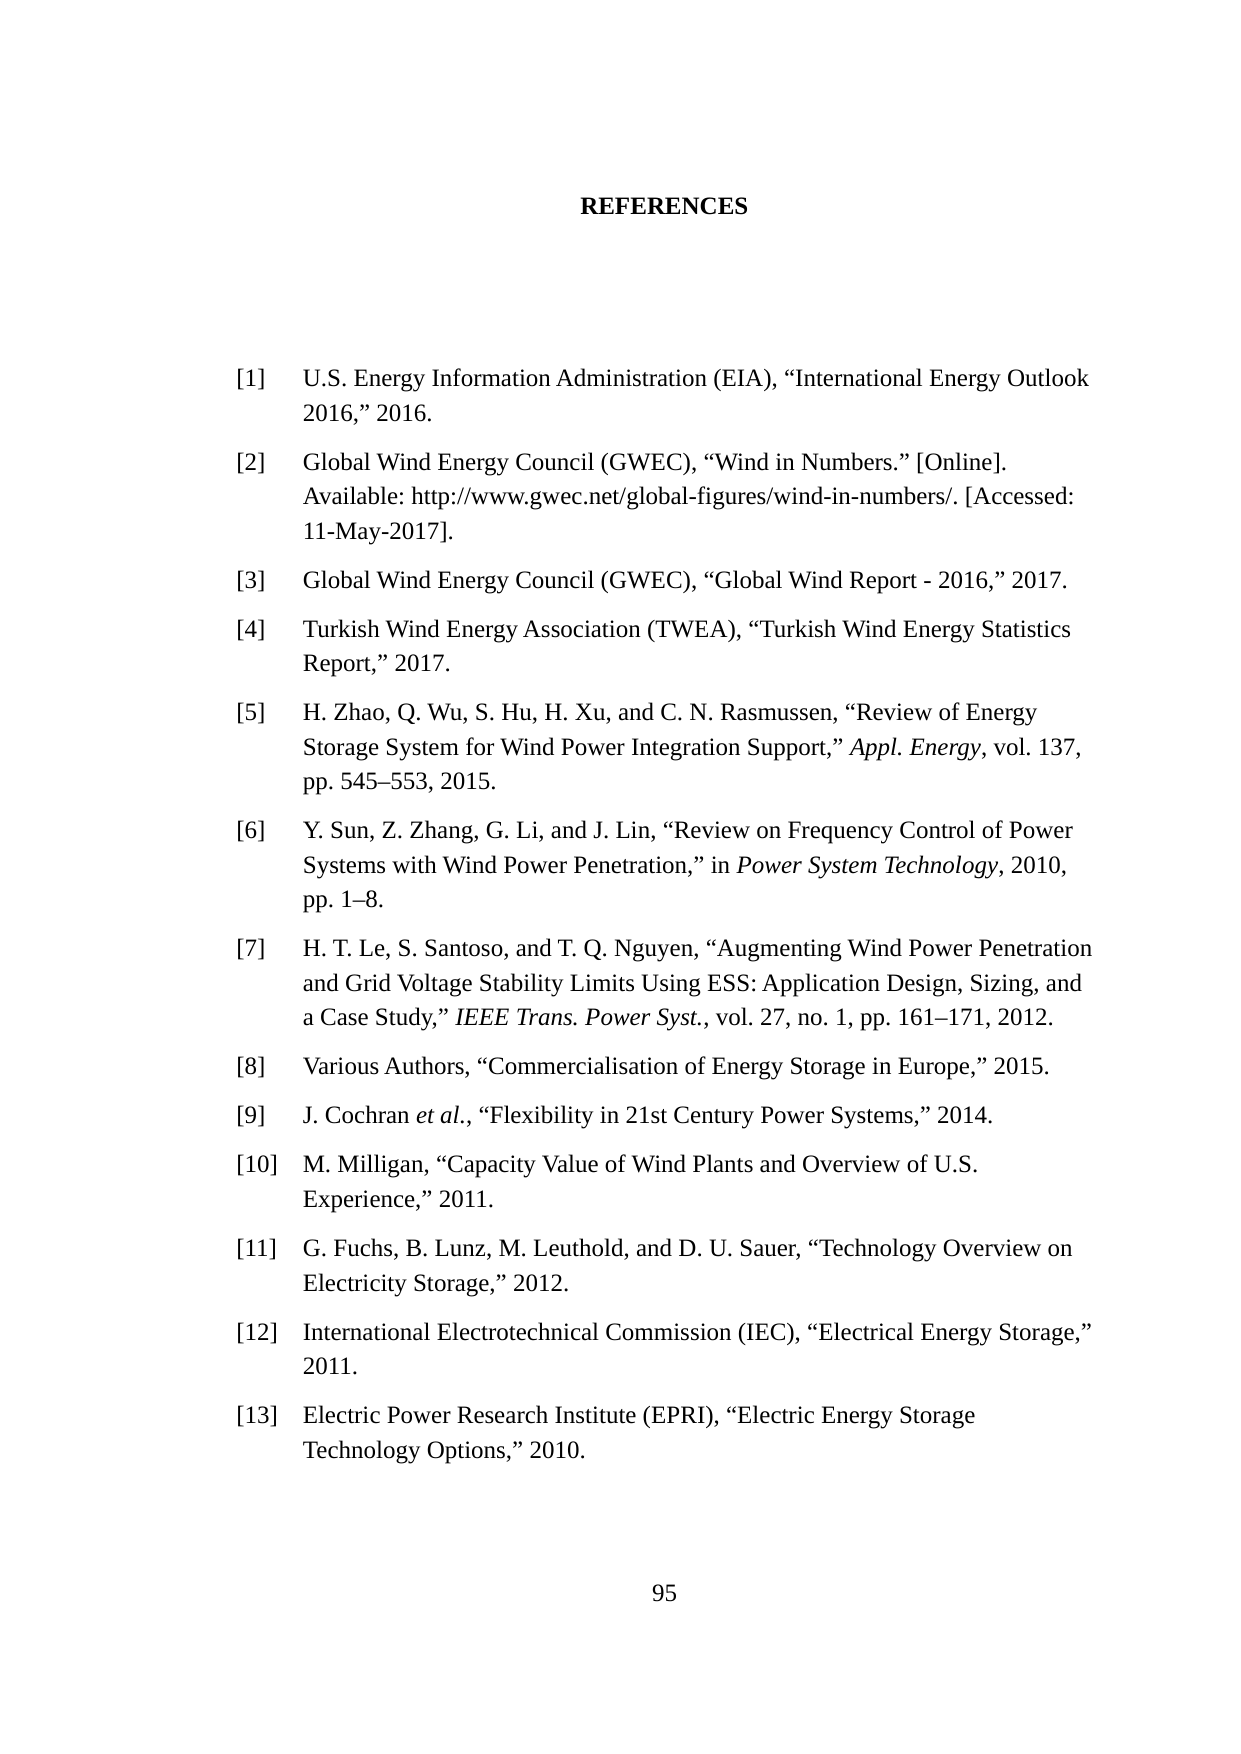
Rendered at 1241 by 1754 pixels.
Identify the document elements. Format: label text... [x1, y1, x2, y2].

text [12] International Electrotechnical Commission (IEC), “Electrical Energy Storage,” 2011. [236, 1317, 1093, 1380]
text [4] Turkish Wind Energy Association (TWEA), “Turkish Wind Energy Statistics Report,” 2017. [236, 614, 1093, 677]
text [2] Global Wind Energy Council (GWEC), “Wind in Numbers.” [Online]. Available: http://www.gwec.net/global-figures/wind-in-numbers/. [Accessed: 11-May-2017]. [236, 447, 1093, 544]
text [1] U.S. Energy Information Administration (EIA), “International Energy Outlook 2016,” 2016. [236, 363, 1093, 426]
text [8] Various Authors, “Commercialisation of Energy Storage in Europe,” 2015. [236, 1051, 1093, 1080]
text REFERENCES [236, 191, 1093, 219]
text [7] H. T. Le, S. Santoso, and T. Q. Nguyen, “Augmenting Wind Power Penetration and Grid Voltage Stability Limits Using ESS: Application Design, Sizing, and a Case Study,” IEEE Trans. Power Syst., vol. 27, no. 1, pp. 161–171, 2012. [236, 933, 1093, 1031]
text [5] H. Zhao, Q. Wu, S. Hu, H. Xu, and C. N. Rasmussen, “Review of Energy Storage System for Wind Power Integration Support,” Appl. Energy, vol. 137, pp. 545–553, 2015. [236, 697, 1093, 795]
text [3] Global Wind Energy Council (GWEC), “Global Wind Report - 2016,” 2017. [236, 565, 1093, 593]
text [9] J. Cochran et al., “Flexibility in 21st Century Power Systems,” 2014. [236, 1101, 1093, 1129]
text [6] Y. Sun, Z. Zhang, G. Li, and J. Lin, “Review on Frequency Control of Power Systems with Wind Power Penetration,” in Power System Technology, 2010, pp. 1–8. [236, 815, 1093, 913]
text [13] Electric Power Research Institute (EPRI), “Electric Energy Storage Technology Options,” 2010. [236, 1400, 1093, 1463]
text [10] M. Milligan, “Capacity Value of Wind Plants and Overview of U.S. Experience,” 2011. [236, 1149, 1093, 1213]
text [11] G. Fuchs, B. Lunz, M. Leuthold, and D. U. Sauer, “Technology Overview on Electricity Storage,” 2012. [236, 1233, 1093, 1296]
